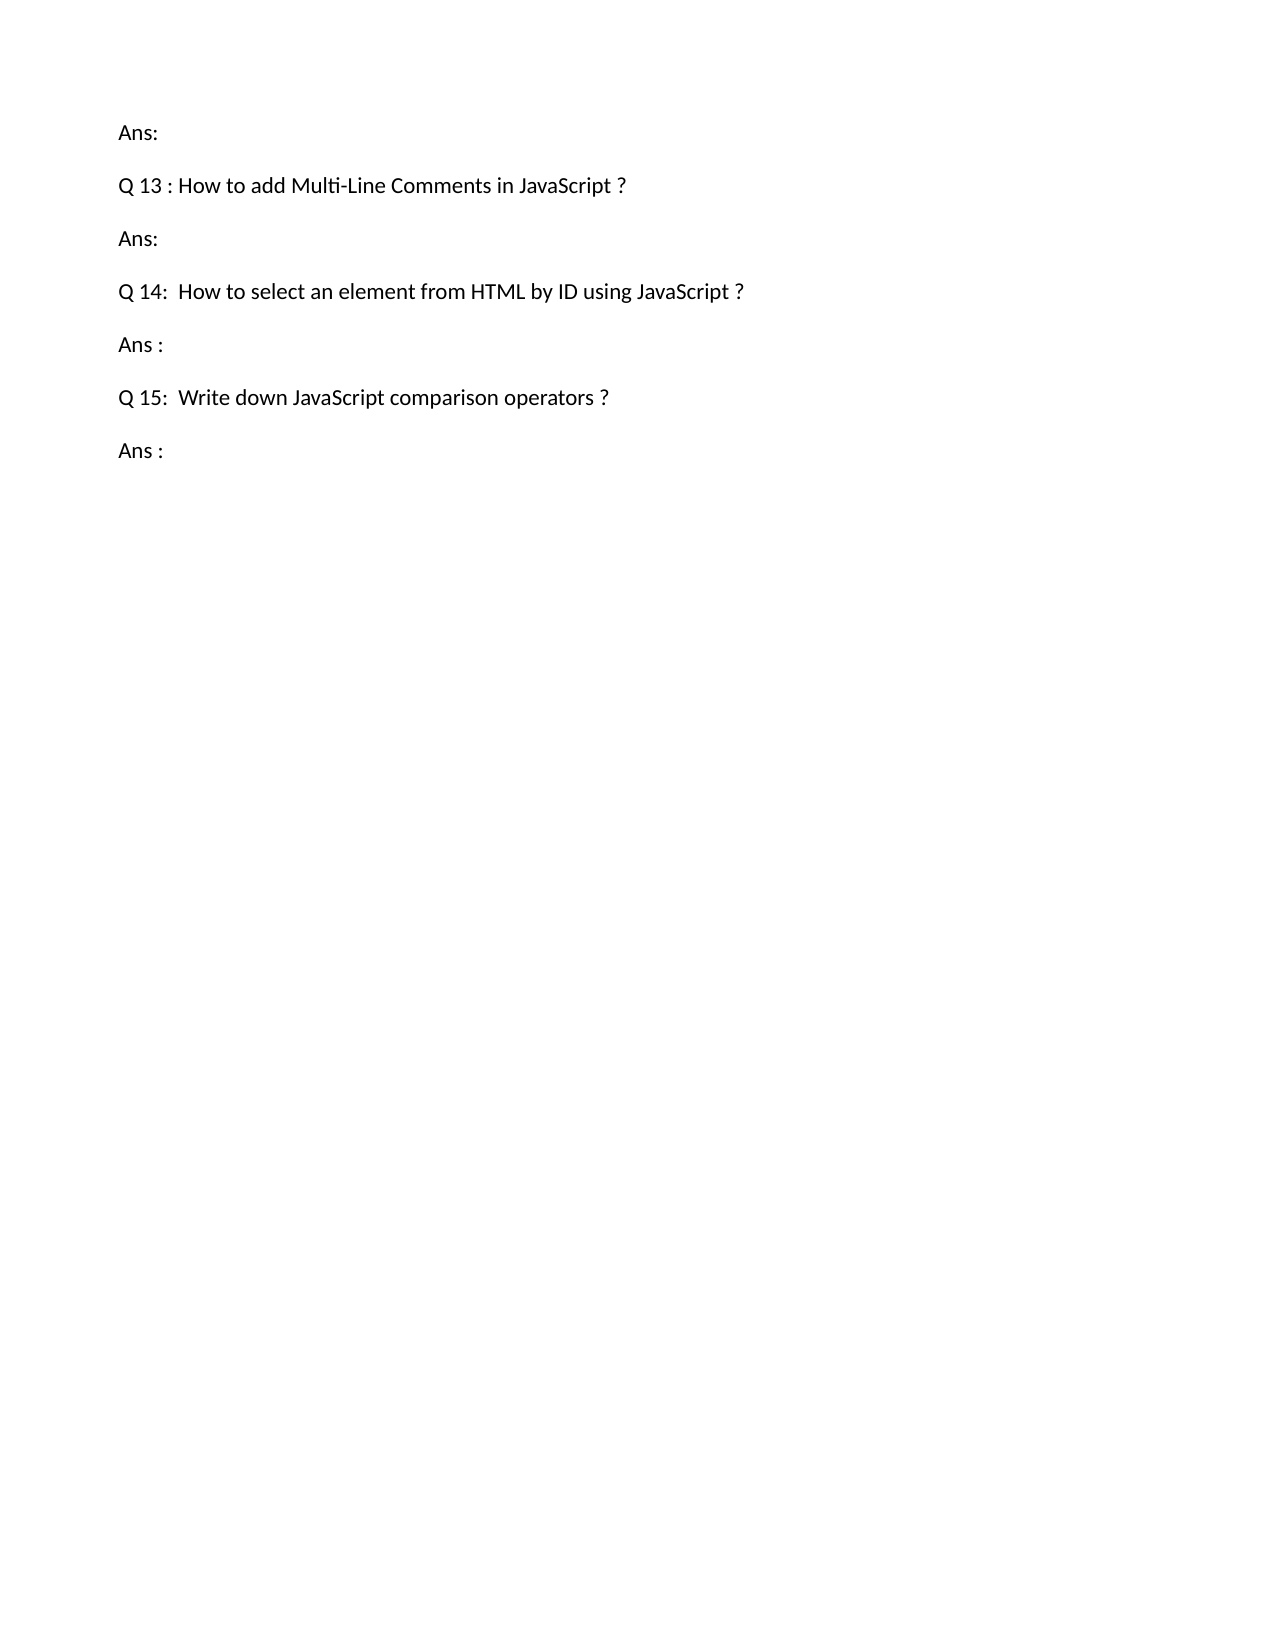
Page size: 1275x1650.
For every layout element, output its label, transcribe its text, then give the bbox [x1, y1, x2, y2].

text Q 13 : How to add Multi-Line Comments in JavaScript ? [118, 171, 1157, 199]
text Q 15: Write down JavaScript comparison operators ? [118, 383, 1157, 411]
text Ans : [118, 330, 1157, 358]
text Ans : [118, 436, 1157, 464]
text Q 14: How to select an element from HTML by ID using JavaScript ? [118, 277, 1157, 305]
text Ans: [118, 224, 1157, 252]
text Ans: [118, 118, 1157, 146]
